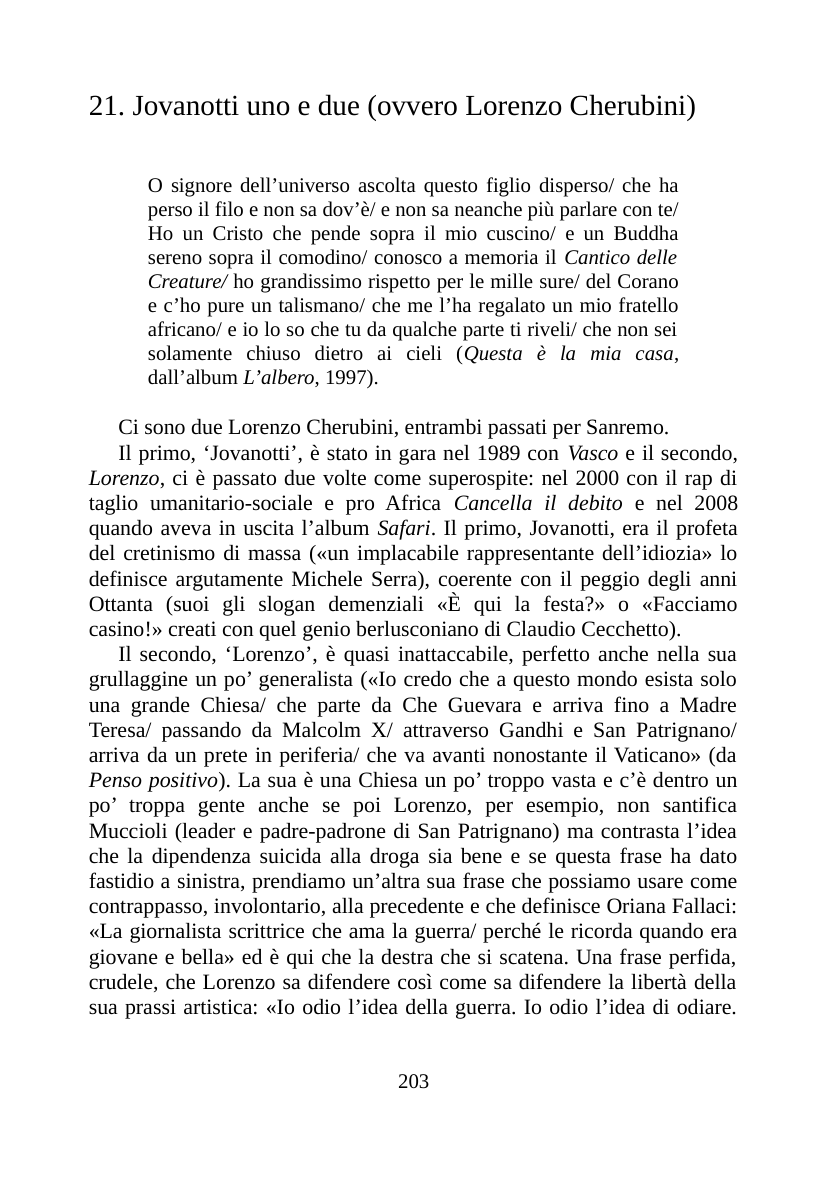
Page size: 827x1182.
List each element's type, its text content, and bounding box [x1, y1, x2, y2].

text Il primo, ‘Jovanotti’, è stato in gara nel 1989 con Vasco e il secondo, Lorenzo, ci è passato due volte come superospite: nel 2000 con il rap di taglio umanitario-sociale e pro Africa Cancella il debito e nel 2008 quando aveva in uscita l’album Safari. Il primo, Jovanotti, era il profeta del cretinismo di massa («un implacabile rappresentante dell’idiozia» lo definisce argutamente Michele Serra), coerente con il peggio degli anni Ottanta (suoi gli slogan demenziali «È qui la festa?» o «Facciamo casino!» creati con quel genio berlusconiano di Claudio Cecchetto). [88, 439, 738, 641]
text Ci sono due Lorenzo Cherubini, entrambi passati per Sanremo. [88, 414, 738, 439]
text Il secondo, ‘Lorenzo’, è quasi inattaccabile, perfetto anche nella sua grullaggine un po’ generalista («Io credo che a questo mondo esista solo una grande Chiesa/ che parte da Che Guevara e arriva fino a Madre Teresa/ passando da Malcolm X/ attraverso Gandhi e San Patrignano/ arriva da un prete in periferia/ che va avanti nonostante il Vaticano» (da Penso positivo). La sua è una Chiesa un po’ troppo vasta e c’è dentro un po’ troppa gente anche se poi Lorenzo, per esempio, non santifica Muccioli (leader e padre-padrone di San Patrignano) ma contrasta l’idea che la dipendenza suicida alla droga sia bene e se questa frase ha dato fastidio a sinistra, prendiamo un’altra sua frase che possiamo usare come contrappasso, involontario, alla precedente e che definisce Oriana Fallaci: «La giornalista scrittrice che ama la guerra/ perché le ricorda quando era giovane e bella» ed è qui che la destra che si scatena. Una frase perfida, crudele, che Lorenzo sa difendere così come sa difendere la libertà della sua prassi artistica: «Io odio l’idea della guerra. Io odio l’idea di odiare. [88, 641, 738, 1019]
text O signore dell’universo ascolta questo figlio disperso/ che ha perso il filo e non sa dov’è/ e non sa neanche più parlare con te/ Ho un Cristo che pende sopra il mio cuscino/ e un Buddha sereno sopra il comodino/ conosco a memoria il Cantico delle Creature/ ho grandissimo rispetto per le mille sure/ del Corano e c’ho pure un talismano/ che me l’ha regalato un mio fratello africano/ e io lo so che tu da qualche parte ti riveli/ che non sei solamente chiuso dietro ai cieli (Questa è la mia casa, dall’album L’albero, 1997). [148, 172, 679, 389]
subtitle 21. Jovanotti uno e due (ovvero Lorenzo Cherubini) [88, 88, 738, 122]
